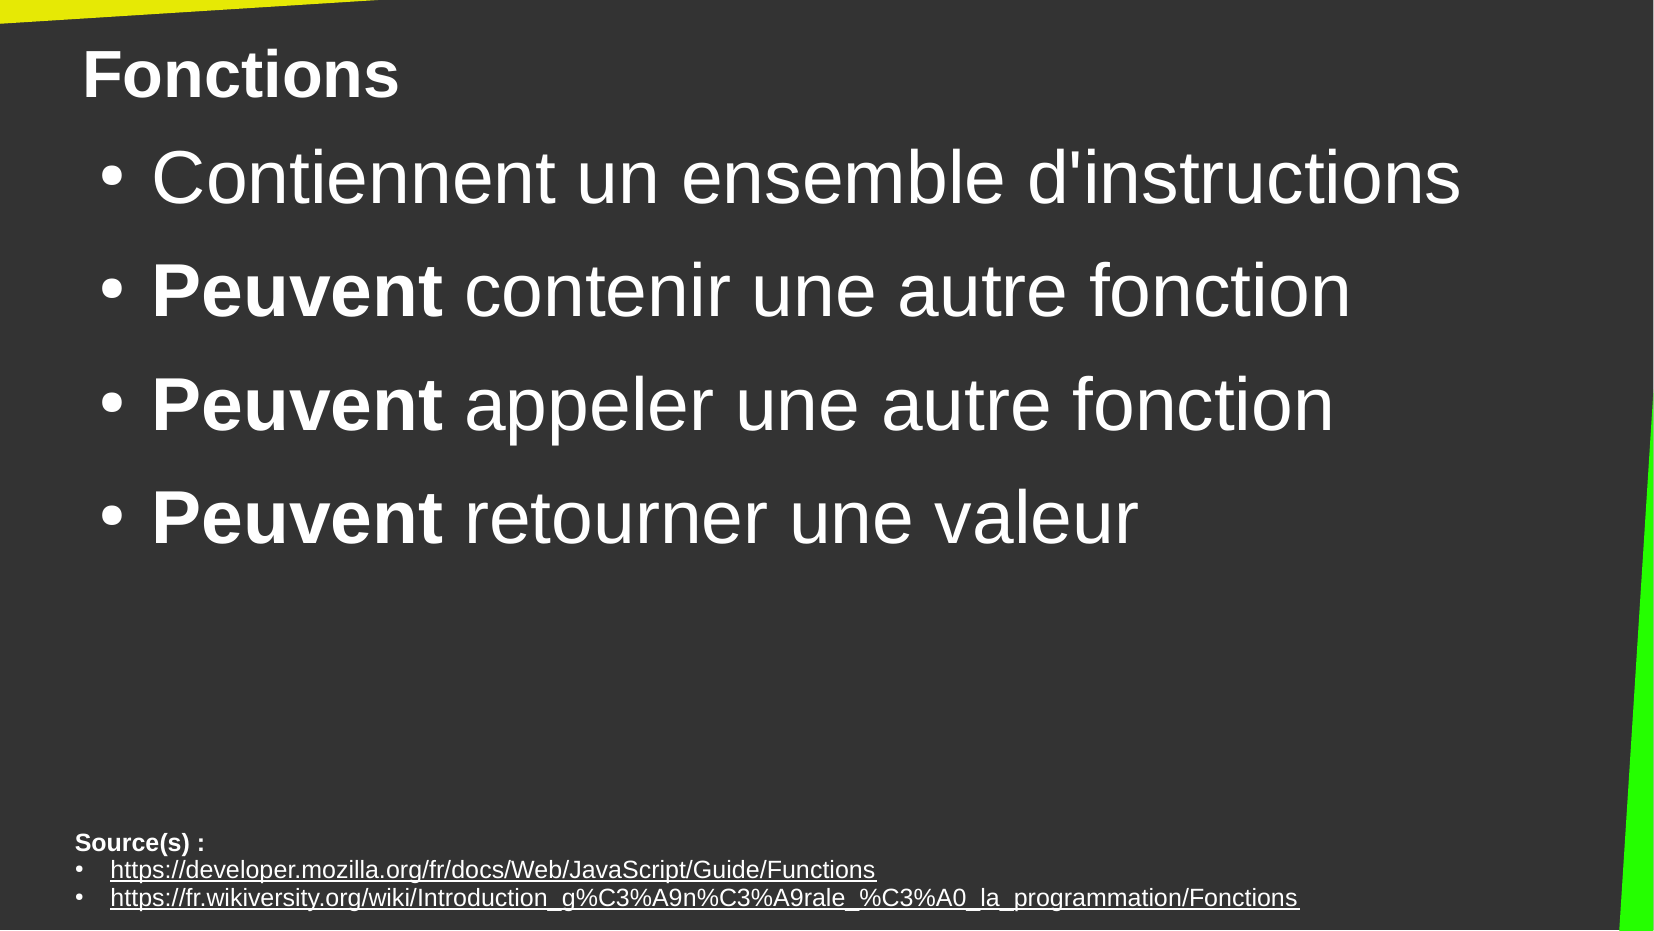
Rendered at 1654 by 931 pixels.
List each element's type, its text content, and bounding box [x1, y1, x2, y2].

text_box [0, 0, 379, 24]
title Fonctions [82, 37, 1571, 114]
list Contiennent un ensemble d'instructions Peuvent contenir une autre fonction Peuvent appeler une autre fonction Peuvent retourner une valeur [80, 135, 1620, 650]
text_box Source(s) : https://developer.mozilla.org/fr/docs/Web/JavaScript/Guide/Functions https://fr.wikiversity.org/wiki/Introduction_g%C3%A9n%C3%A9rale_%C3%A0_la_programmation/Fonctions [60, 820, 1583, 920]
text_box [1619, 381, 1654, 931]
